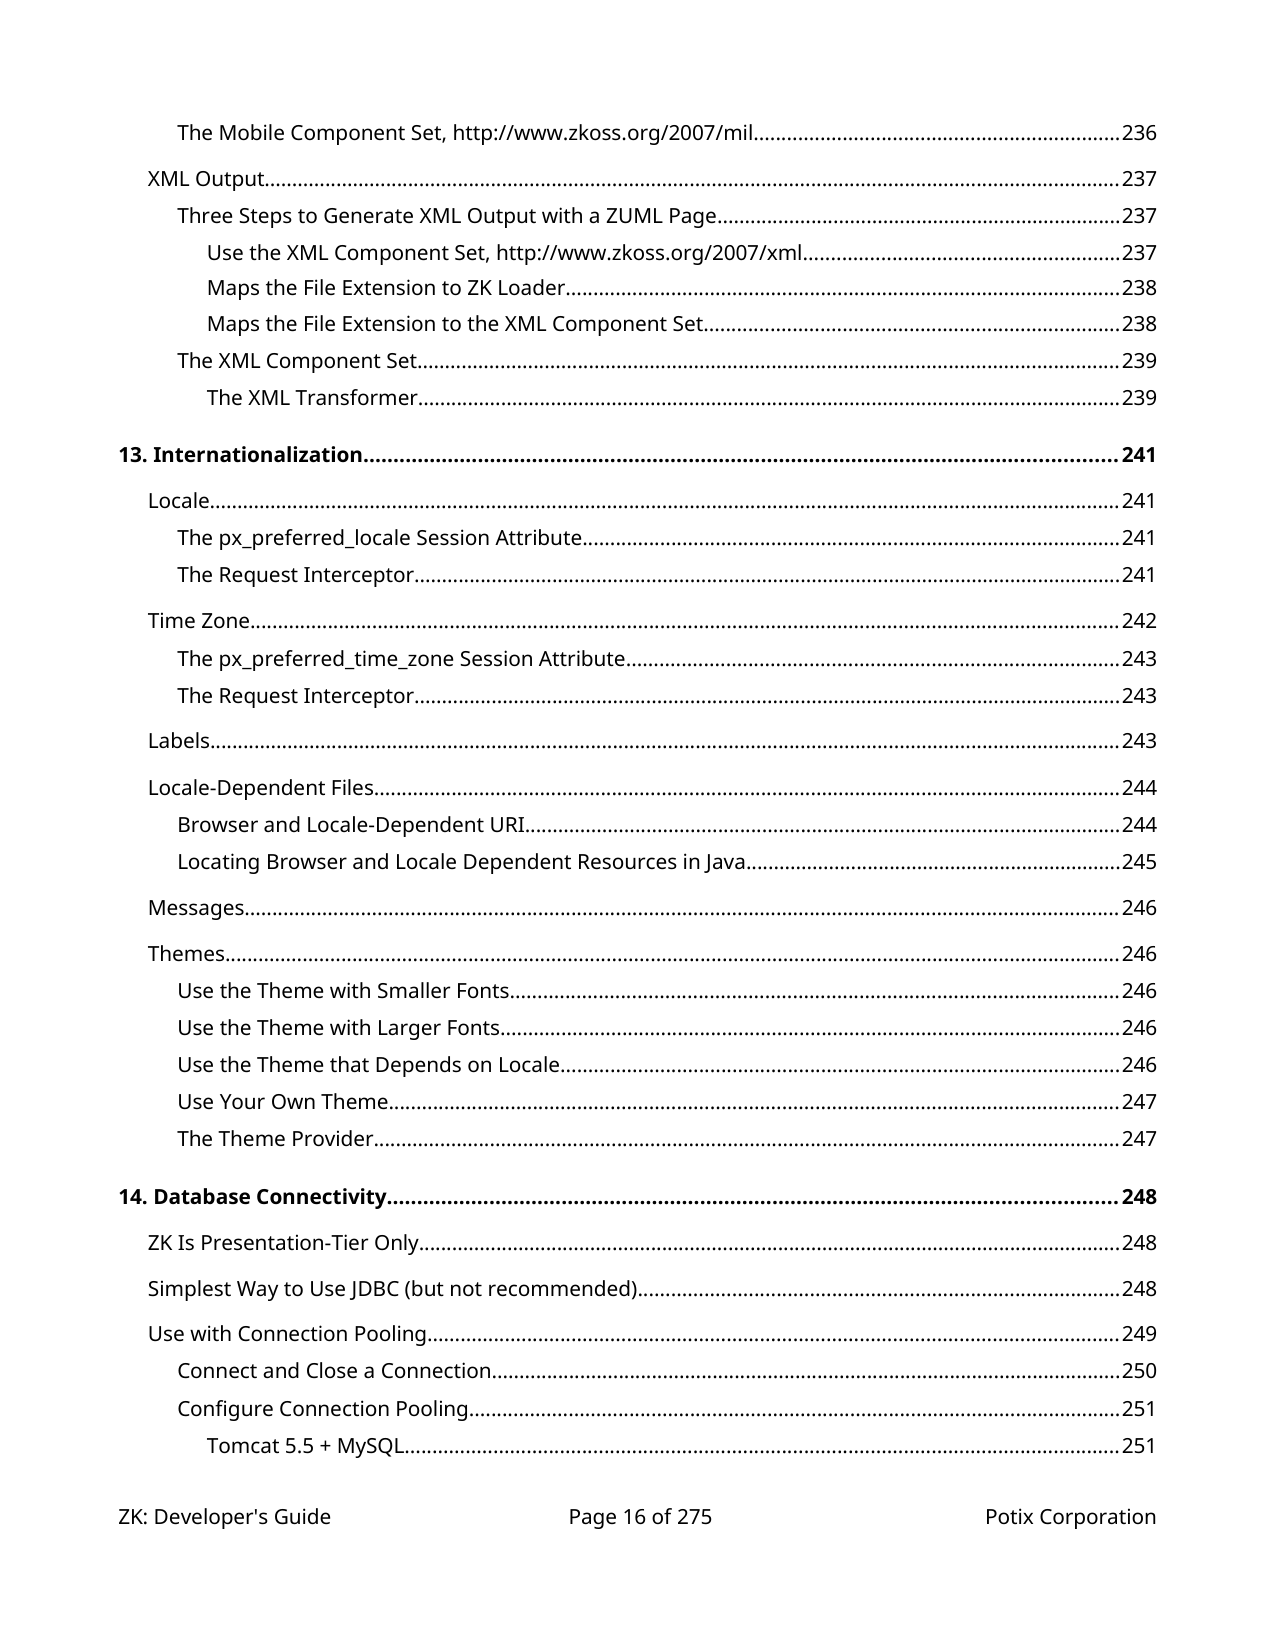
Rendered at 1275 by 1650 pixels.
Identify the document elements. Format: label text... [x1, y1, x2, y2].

text The px_preferred_locale Session Attribute 241 [177, 523, 1157, 552]
text Messages 246 [148, 893, 1157, 921]
text XML Output 237 [148, 164, 1157, 192]
text Three Steps to Generate XML Output with a ZUML Page 237 [177, 201, 1157, 229]
text Maps the File Extension to the XML Component Set 238 [207, 309, 1157, 337]
text Time Zone 242 [148, 607, 1157, 635]
text Configure Connection Pooling 251 [177, 1394, 1157, 1422]
text Locating Browser and Locale Dependent Resources in Java 245 [177, 847, 1157, 875]
text The XML Transformer 239 [207, 383, 1157, 411]
text Tomcat 5.5 + MySQL 251 [207, 1431, 1157, 1459]
text The Request Interceptor 243 [177, 681, 1157, 709]
text Locale 241 [148, 486, 1157, 515]
text Use the XML Component Set, http://www.zkoss.org/2007/xml 237 [207, 238, 1157, 266]
text Use with Connection Pooling 249 [148, 1319, 1157, 1348]
text The Mobile Component Set, http://www.zkoss.org/2007/mil 236 [177, 118, 1157, 146]
text Maps the File Extension to ZK Loader 238 [207, 273, 1157, 302]
text Use Your Own Theme 247 [177, 1087, 1157, 1115]
text Locale-Dependent Files 244 [148, 773, 1157, 801]
text Labels 243 [148, 727, 1157, 755]
text ZK Is Presentation-Tier Only 248 [148, 1228, 1157, 1256]
text Themes 246 [148, 939, 1157, 967]
text The px_preferred_time_zone Session Attribute 243 [177, 644, 1157, 672]
text Connect and Close a Connection 250 [177, 1357, 1157, 1385]
text 14. Database Connectivity 248 [118, 1182, 1157, 1210]
text 13. Internationalization 241 [118, 441, 1157, 469]
text Browser and Locale-Dependent URI 244 [177, 810, 1157, 838]
text Use the Theme with Larger Fonts 246 [177, 1013, 1157, 1041]
text The XML Component Set 239 [177, 346, 1157, 374]
text Simplest Way to Use JDBC (but not recommended) 248 [148, 1274, 1157, 1302]
text Use the Theme with Smaller Fonts 246 [177, 976, 1157, 1004]
text The Theme Provider 247 [177, 1124, 1157, 1152]
text The Request Interceptor 241 [177, 561, 1157, 589]
text Use the Theme that Depends on Locale 246 [177, 1050, 1157, 1078]
